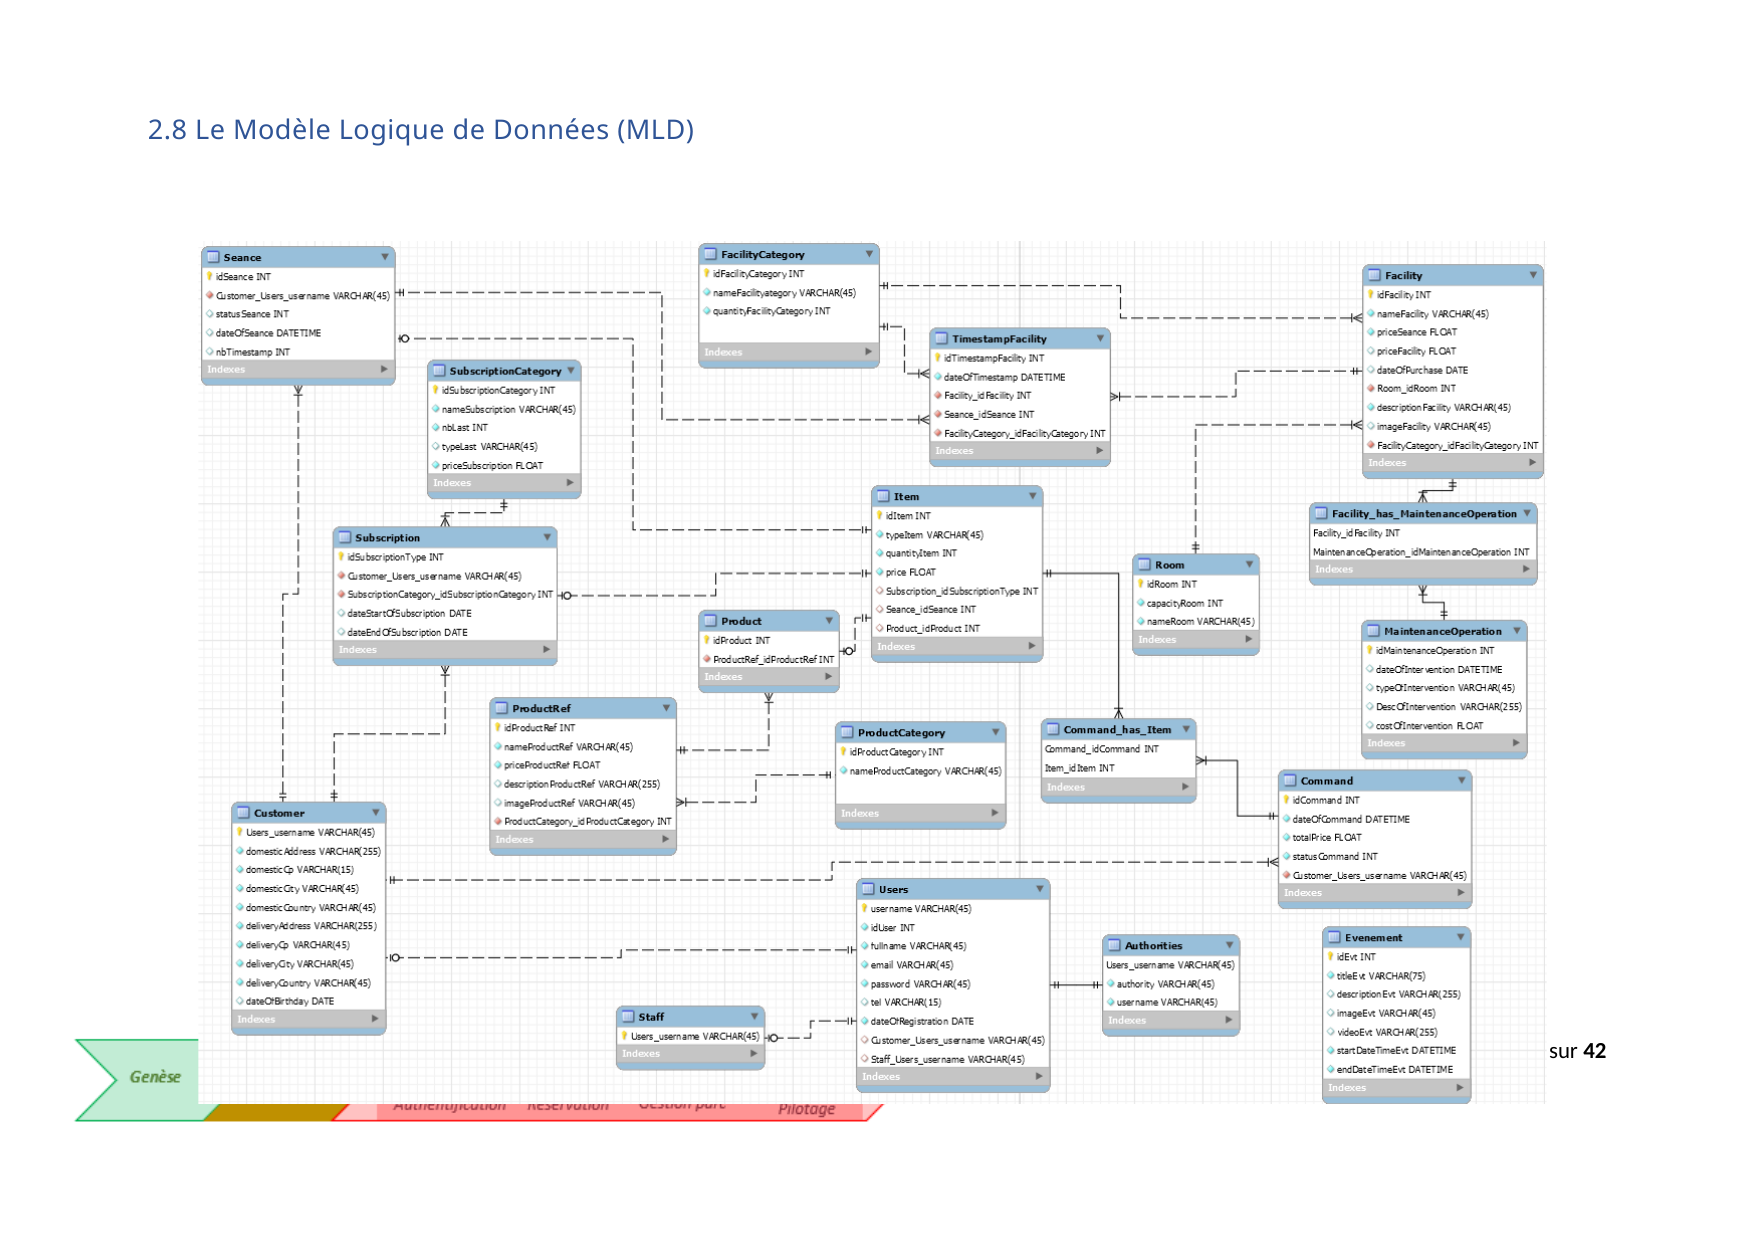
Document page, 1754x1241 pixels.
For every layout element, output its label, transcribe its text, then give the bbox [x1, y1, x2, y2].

subtitle 2.8 Le Modèle Logique de Données (MLD) [148, 110, 1606, 147]
